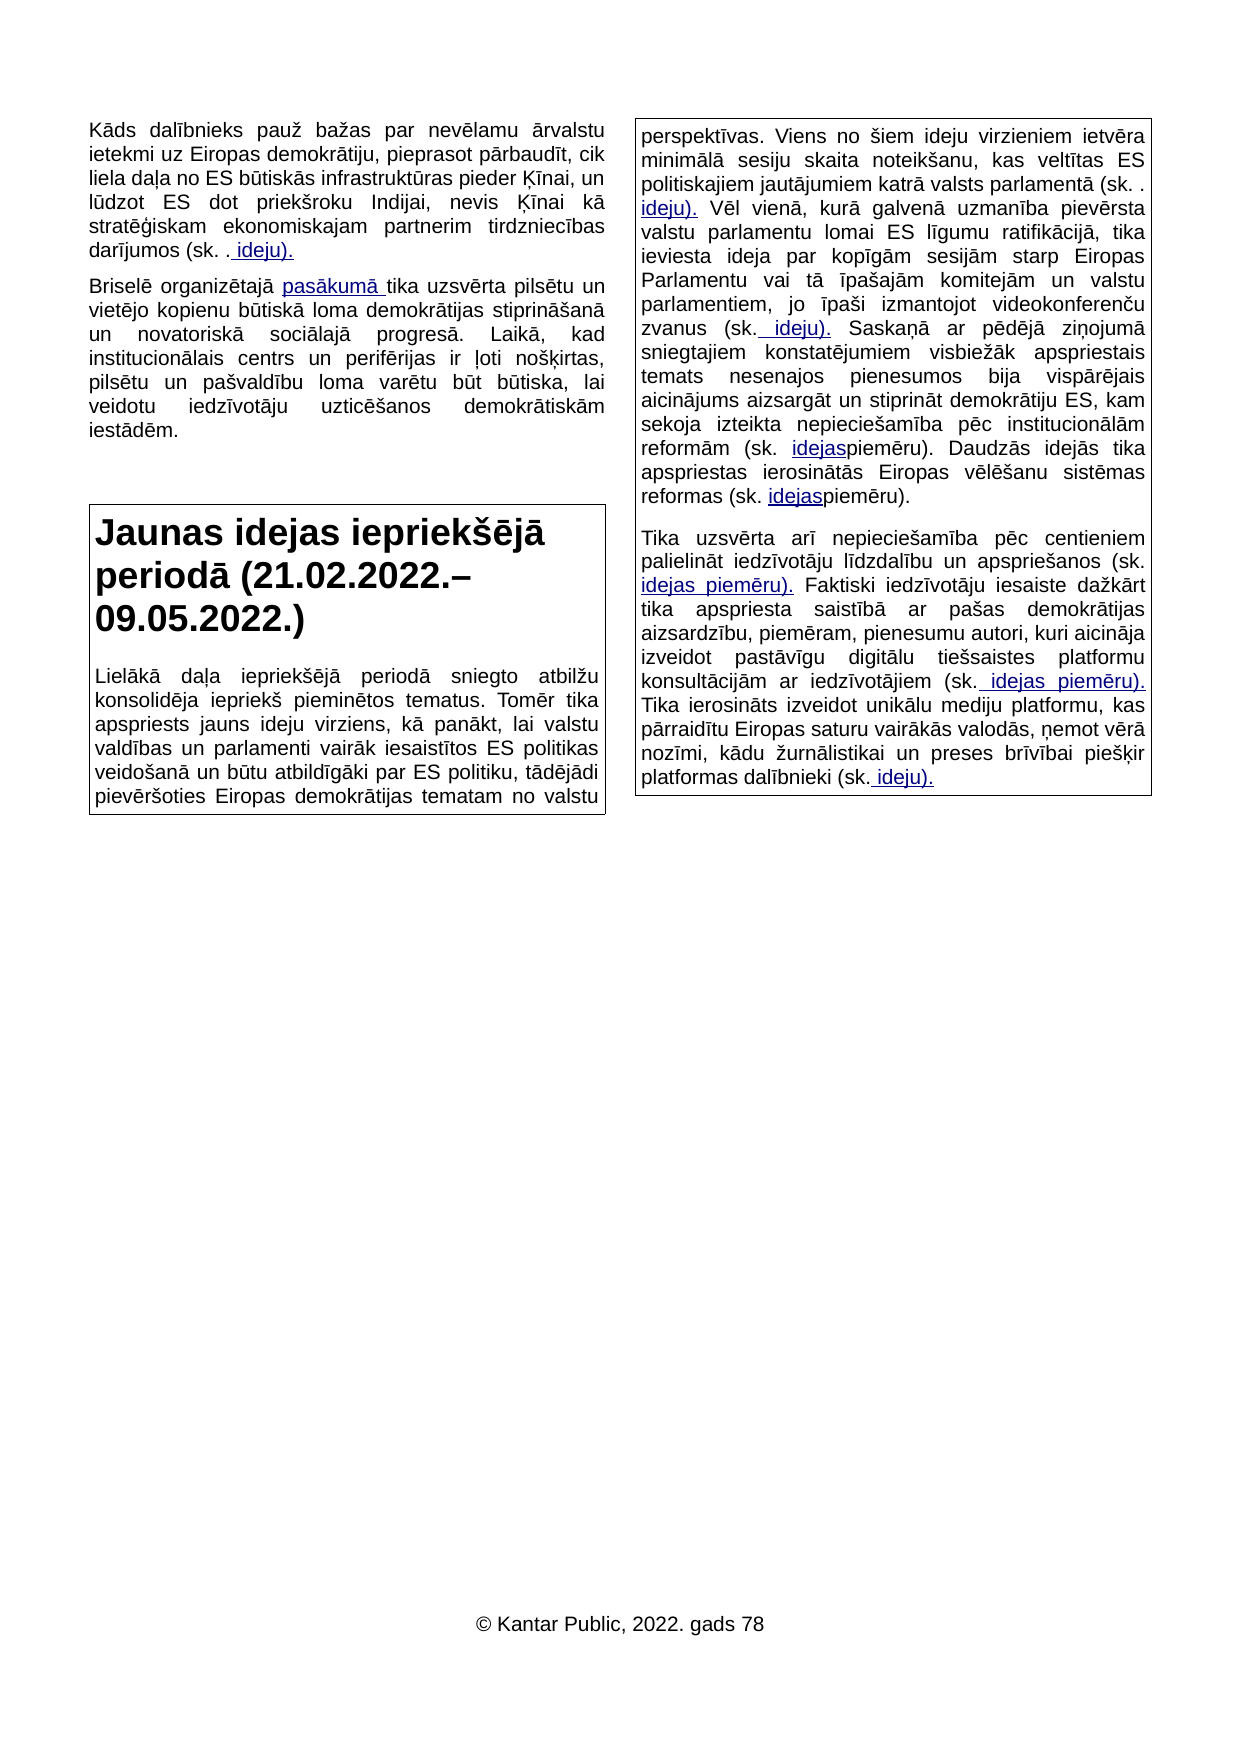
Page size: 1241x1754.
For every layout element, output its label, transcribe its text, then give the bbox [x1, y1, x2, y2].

text perspektīvas. Viens no šiem ideju virzieniem ietvēra minimālā sesiju skaita noteikšanu, kas veltītas ES politiskajiem jautājumiem katrā valsts parlamentā (sk. . ideju). Vēl vienā, kurā galvenā uzmanība pievērsta valstu parlamentu lomai ES līgumu ratifikācijā, tika ieviesta ideja par kopīgām sesijām starp Eiropas Parlamentu vai tā īpašajām komitejām un valstu parlamentiem, jo īpaši izmantojot videokonferenču zvanus (sk. ideju). Saskaņā ar pēdējā ziņojumā sniegtajiem konstatējumiem visbiežāk apspriestais temats nesenajos pienesumos bija vispārējais aicinājums aizsargāt un stiprināt demokrātiju ES, kam sekoja izteikta nepieciešamība pēc institucionālām reformām (sk. idejaspiemēru). Daudzās idejās tika apspriestas ierosinātās Eiropas vēlēšanu sistēmas reformas (sk. idejaspiemēru). [636, 119, 1151, 513]
text Lielākā daļa iepriekšējā periodā sniegto atbilžu konsolidēja iepriekš pieminētos tematus. Tomēr tika apspriests jauns ideju virziens, kā panākt, lai valstu valdības un parlamenti vairāk iesaistītos ES politikas veidošanā un būtu atbildīgāki par ES politiku, tādējādi pievēršoties Eiropas demokrātijas tematam no valstu [90, 658, 605, 814]
text Briselē organizētajā pasākumā tika uzsvērta pilsētu un vietējo kopienu būtiskā loma demokrātijas stiprināšanā un novatoriskā sociālajā progresā. Laikā, kad institucionālais centrs un perifērijas ir ļoti nošķirtas, pilsētu un pašvaldību loma varētu būt būtiska, lai veidotu iedzīvotāju uzticēšanos demokrātiskām iestādēm. [88, 274, 605, 441]
subtitle Jaunas idejas iepriekšējā periodā (21.02.2022.–09.05.2022.) [90, 505, 605, 646]
text Tika uzsvērta arī nepieciešamība pēc centieniem palielināt iedzīvotāju līdzdalību un apspriešanos (sk. idejas piemēru). Faktiski iedzīvotāju iesaiste dažkārt tika apspriesta saistībā ar pašas demokrātijas aizsardzību, piemēram, pienesumu autori, kuri aicināja izveidot pastāvīgu digitālu tiešsaistes platformu konsultācijām ar iedzīvotājiem (sk. idejas piemēru). Tika ierosināts izveidot unikālu mediju platformu, kas pārraidītu Eiropas saturu vairākās valodās, ņemot vērā nozīmi, kādu žurnālistikai un preses brīvībai piešķir platformas dalībnieki (sk. ideju). [636, 519, 1151, 795]
text Kāds dalībnieks pauž bažas par nevēlamu ārvalstu ietekmi uz Eiropas demokrātiju, pieprasot pārbaudīt, cik liela daļa no ES būtiskās infrastruktūras pieder Ķīnai, un lūdzot ES dot priekšroku Indijai, nevis Ķīnai kā stratēģiskam ekonomiskajam partnerim tirdzniecības darījumos (sk. . ideju). [88, 118, 605, 262]
